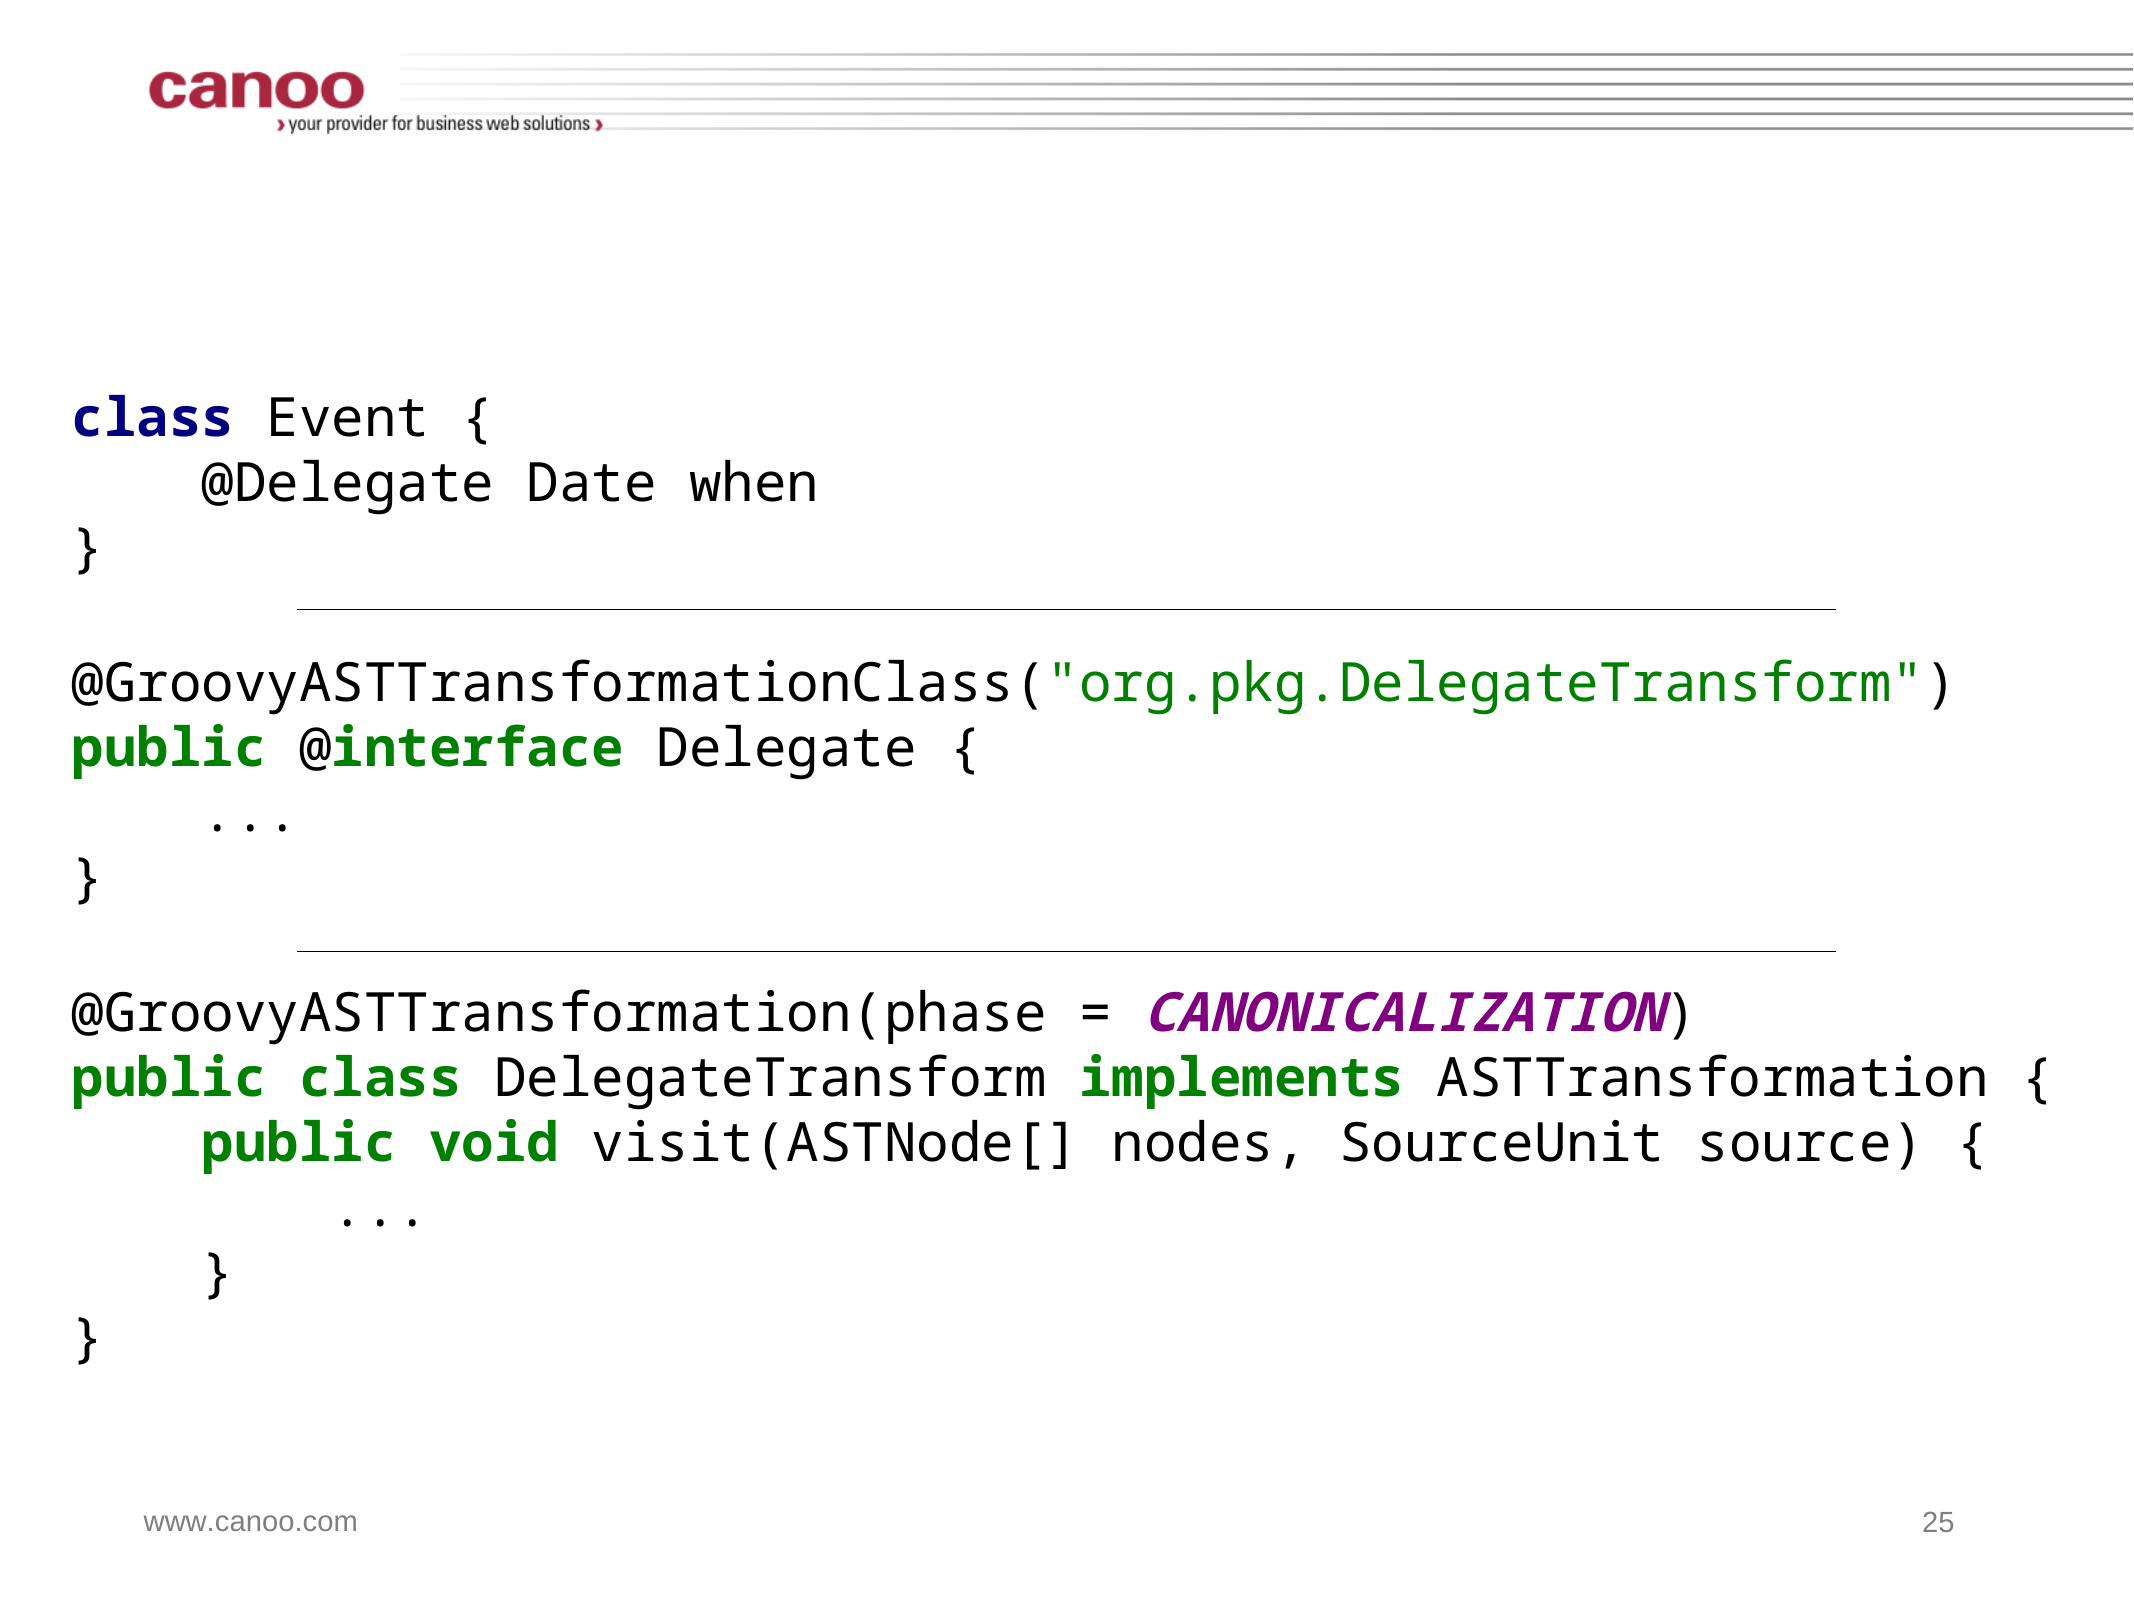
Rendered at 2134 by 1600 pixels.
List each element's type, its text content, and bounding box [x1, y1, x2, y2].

picture [0, 21, 2134, 188]
text_box class Event { @Delegate Date when } @GroovyASTTransformationClass("org.pkg.DelegateTransform") public @interface Delegate { ... } @GroovyASTTransformation(phase = CANONICALIZATION) public class DelegateTransform implements ASTTransformation { public void visit(ASTNode[] nodes, SourceUnit source) { ... } } [57, 375, 2101, 1478]
text_box [1912, 1495, 1965, 1546]
